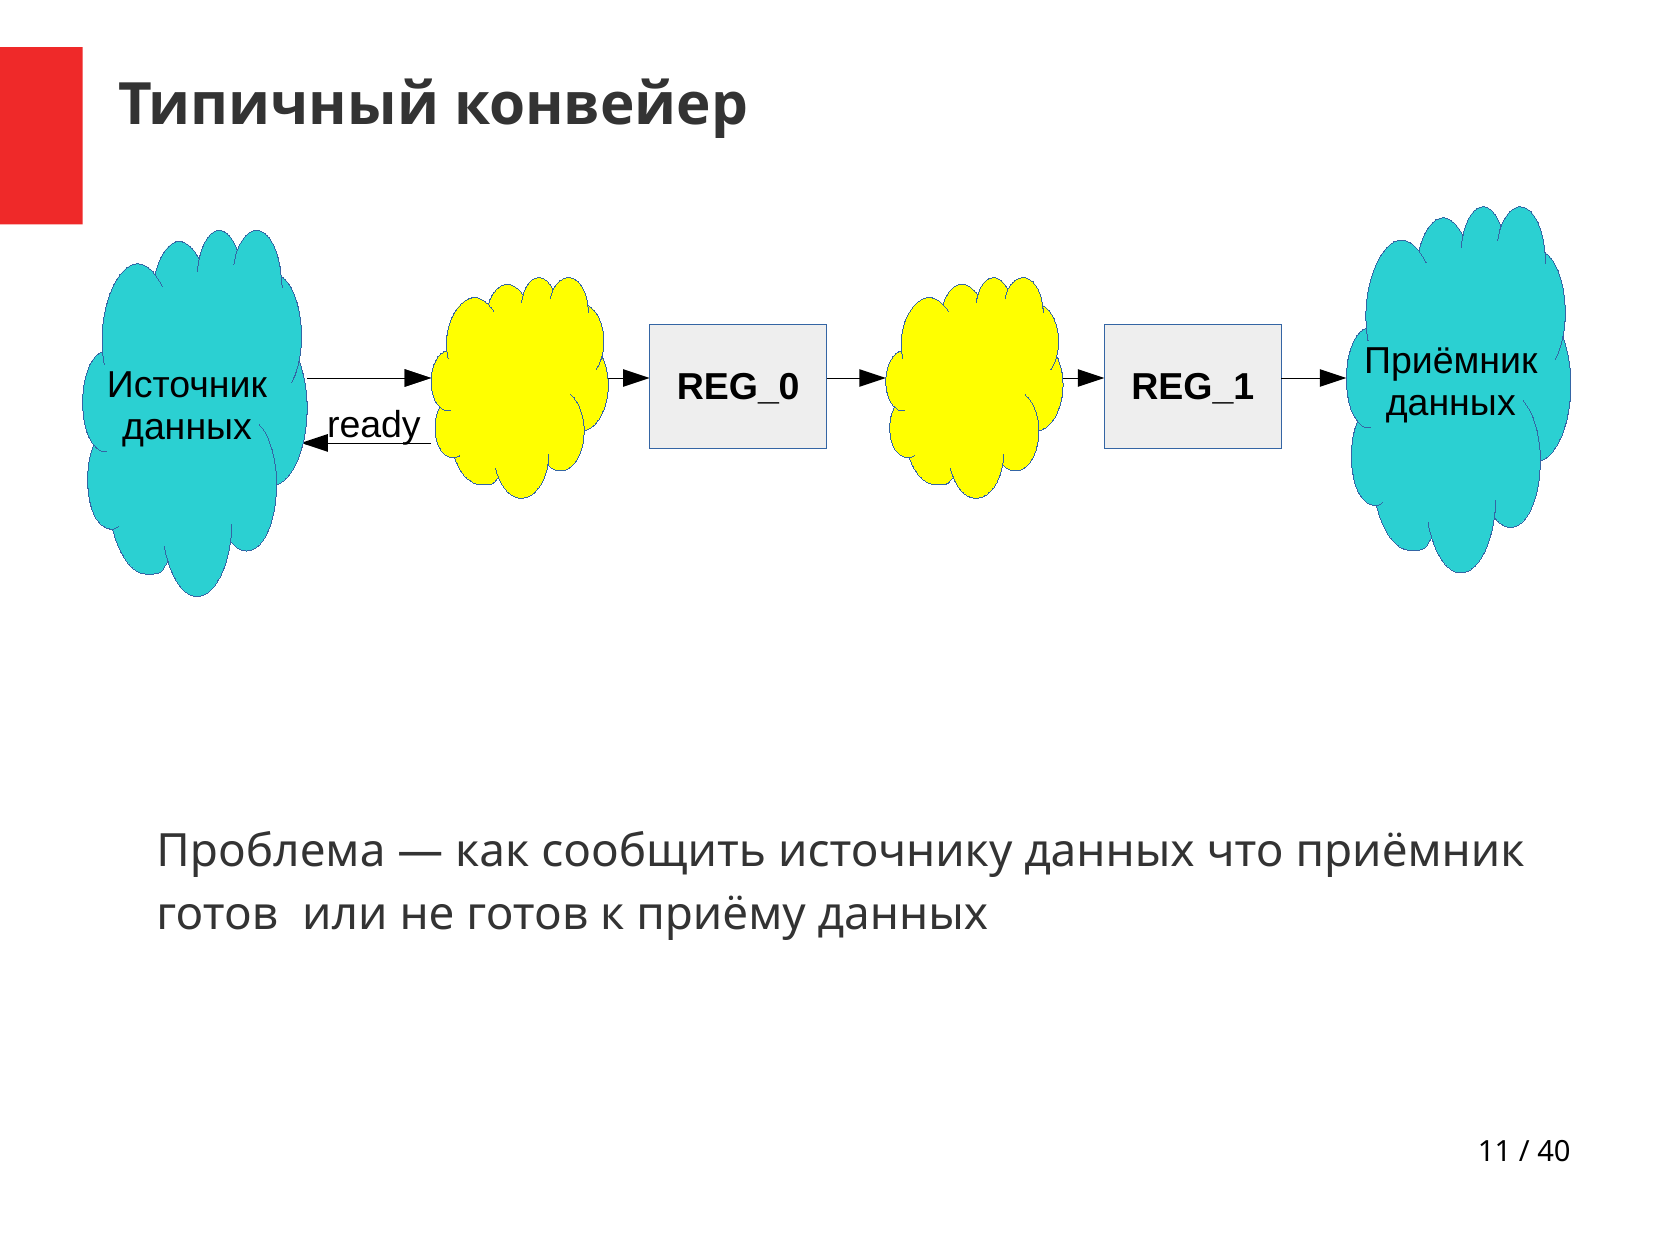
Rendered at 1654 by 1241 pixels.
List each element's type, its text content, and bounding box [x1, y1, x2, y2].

text_box i_ready [301, 395, 436, 453]
text_box REG_0 [649, 324, 827, 449]
text_box [885, 277, 1064, 499]
text_box [431, 277, 609, 499]
text_box Приёмник данных [1346, 206, 1571, 573]
text_box REG_1 [1104, 324, 1282, 449]
list Проблема — как сообщить источнику данных что приёмник готов или не готов к приёму данных [85, 817, 1598, 1137]
title Типичный конвейер [118, 49, 1571, 154]
text_box Источник данных [82, 230, 308, 597]
